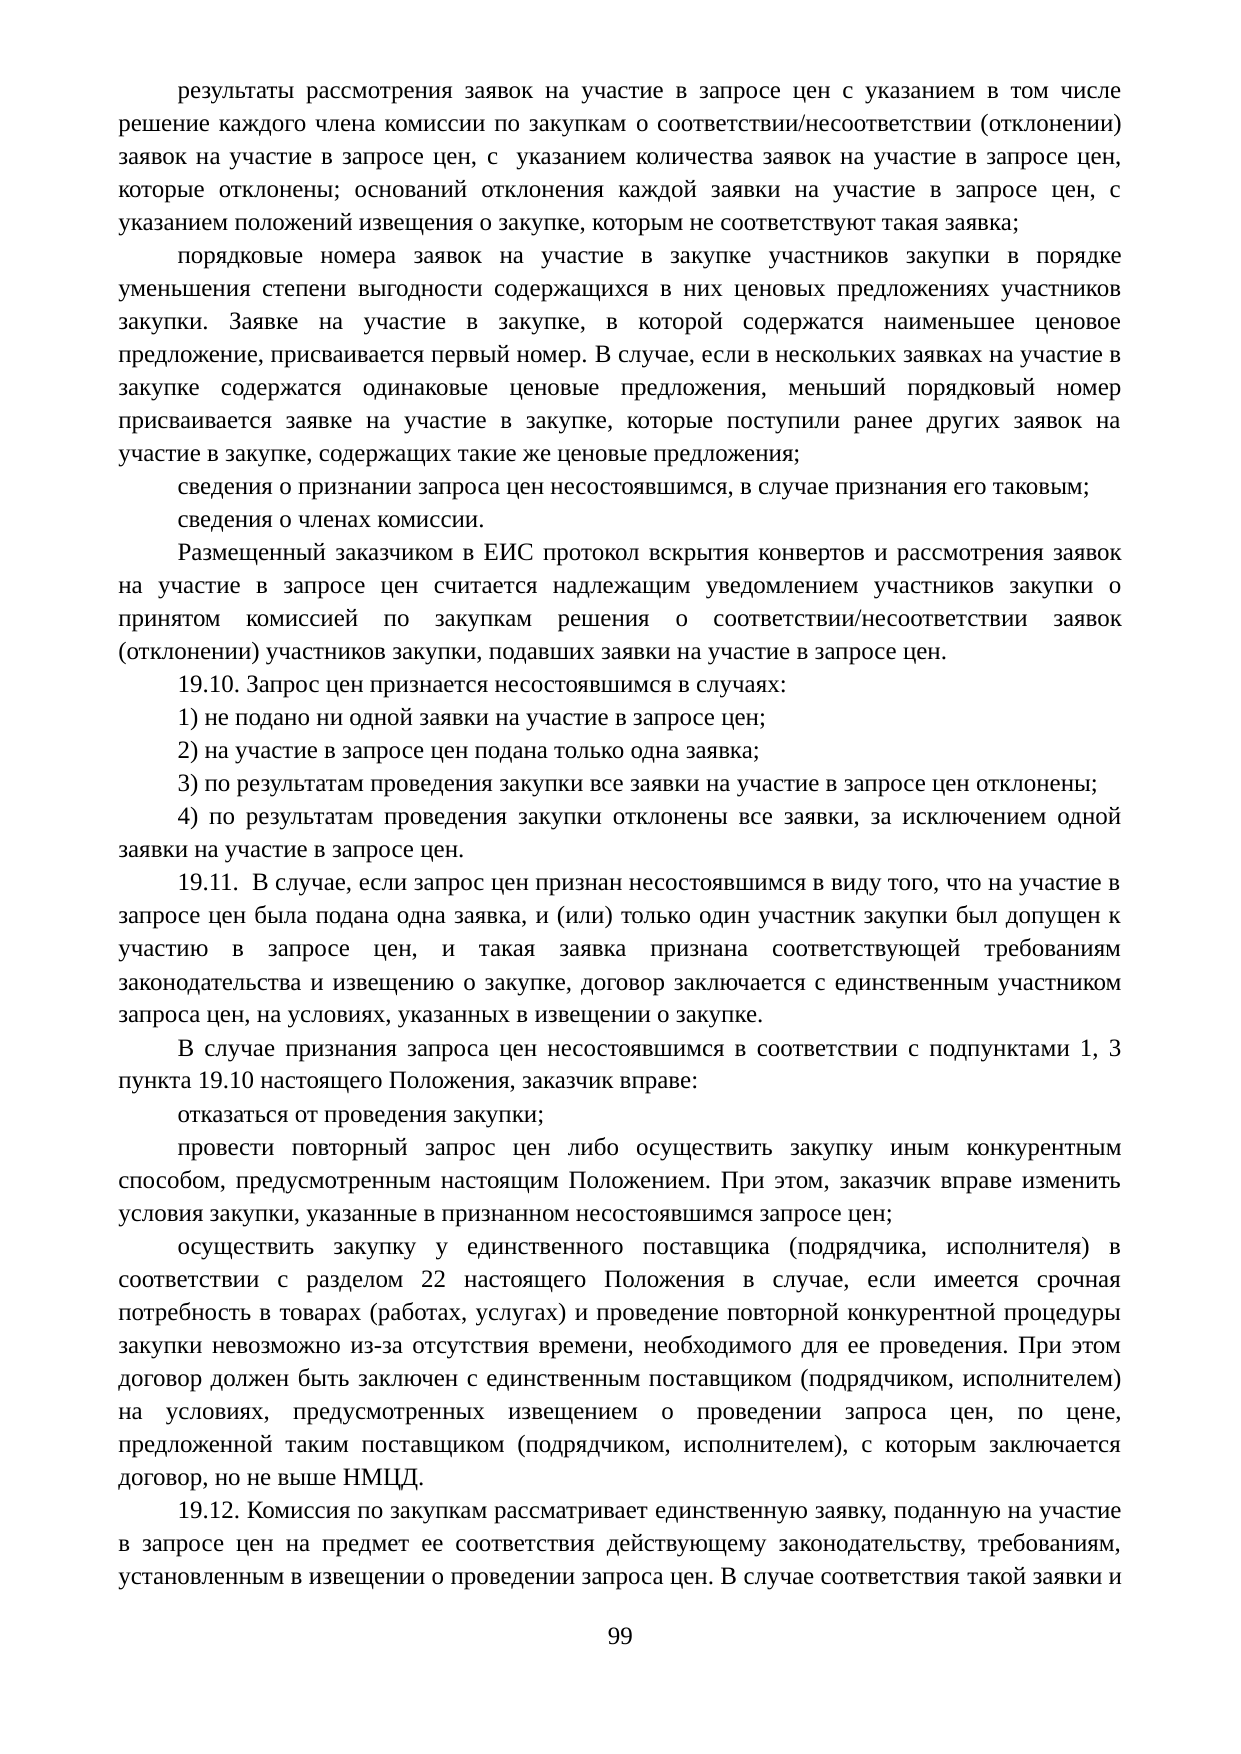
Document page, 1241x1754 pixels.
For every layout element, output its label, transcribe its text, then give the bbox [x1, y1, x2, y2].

text 3) по результатам проведения закупки все заявки на участие в запросе цен отклонены; [118, 768, 1122, 797]
text осуществить закупку у единственного поставщика (подрядчика, исполнителя) в соответствии с разделом 22 настоящего Положения в случае, если имеется срочная потребность в товарах (работах, услугах) и проведение повторной конкурентной процедуры закупки невозможно из-за отсутствия времени, необходимого для ее проведения. При этом договор должен быть заключен с единственным поставщиком (подрядчиком, исполнителем) на условиях, предусмотренных извещением о проведении запроса цен, по цене, предложенной таким поставщиком (подрядчиком, исполнителем), с которым заключается договор, но не выше НМЦД. [118, 1231, 1122, 1491]
text В случае признания запроса цен несостоявшимся в соответствии с подпунктами 1, 3 пункта 19.10 настоящего Положения, заказчик вправе: [118, 1033, 1122, 1094]
text 19.11. В случае, если запрос цен признан несостоявшимся в виду того, что на участие в запросе цен была подана одна заявка, и (или) только один участник закупки был допущен к участию в запросе цен, и такая заявка признана соответствующей требованиям законодательства и извещению о закупке, договор заключается с единственным участником запроса цен, на условиях, указанных в извещении о закупке. [118, 867, 1122, 1028]
text сведения о членах комиссии. [118, 504, 1122, 533]
text 2) на участие в запросе цен подана только одна заявка; [118, 735, 1122, 764]
text 4) по результатам проведения закупки отклонены все заявки, за исключением одной заявки на участие в запросе цен. [118, 801, 1122, 863]
text 19.12. Комиссия по закупкам рассматривает единственную заявку, поданную на участие в запросе цен на предмет ее соответствия действующему законодательству, требованиям, установленным в извещении о проведении запроса цен. В случае соответствия такой заявки и [118, 1495, 1122, 1590]
text результаты рассмотрения заявок на участие в запросе цен с указанием в том числе решение каждого члена комиссии по закупкам о соответствии/несоответствии (отклонении) заявок на участие в запросе цен, с указанием количества заявок на участие в запросе цен, которые отклонены; оснований отклонения каждой заявки на участие в запросе цен, с указанием положений извещения о закупке, которым не соответствуют такая заявка; [118, 75, 1122, 236]
text Размещенный заказчиком в ЕИС протокол вскрытия конвертов и рассмотрения заявок на участие в запросе цен считается надлежащим уведомлением участников закупки о принятом комиссией по закупкам решения о соответствии/несоответствии заявок (отклонении) участников закупки, подавших заявки на участие в запросе цен. [118, 537, 1122, 665]
text провести повторный запрос цен либо осуществить закупку иным конкурентным способом, предусмотренным настоящим Положением. При этом, заказчик вправе изменить условия закупки, указанные в признанном несостоявшимся запросе цен; [118, 1132, 1122, 1226]
text порядковые номера заявок на участие в закупке участников закупки в порядке уменьшения степени выгодности содержащихся в них ценовых предложениях участников закупки. Заявке на участие в закупке, в которой содержатся наименьшее ценовое предложение, присваивается первый номер. В случае, если в нескольких заявках на участие в закупке содержатся одинаковые ценовые предложения, меньший порядковый номер присваивается заявке на участие в закупке, которые поступили ранее других заявок на участие в закупке, содержащих такие же ценовые предложения; [118, 240, 1122, 467]
text сведения о признании запроса цен несостоявшимся, в случае признания его таковым; [118, 471, 1122, 500]
text 19.10. Запрос цен признается несостоявшимся в случаях: [118, 669, 1122, 698]
text 1) не подано ни одной заявки на участие в запросе цен; [118, 702, 1122, 731]
text отказаться от проведения закупки; [118, 1099, 1122, 1127]
